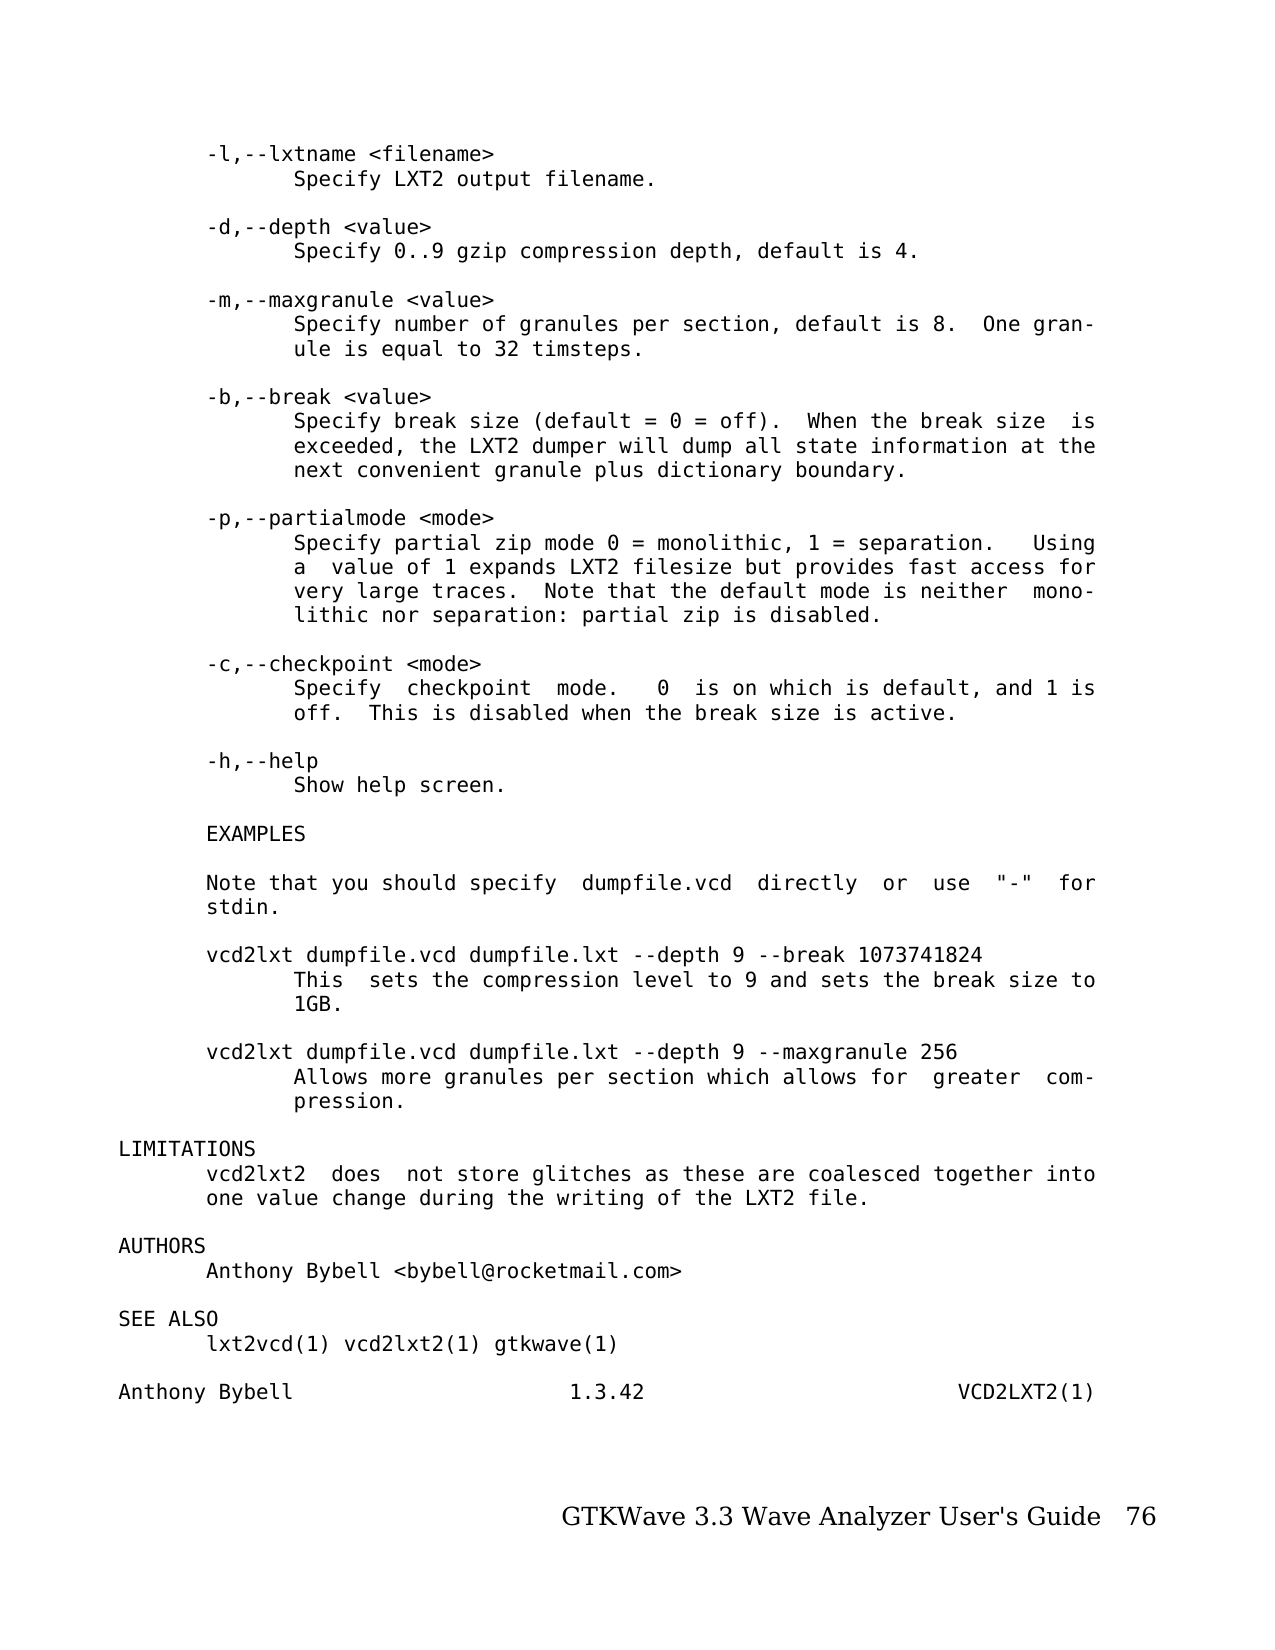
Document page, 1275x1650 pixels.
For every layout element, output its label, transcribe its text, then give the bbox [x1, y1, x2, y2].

text vcd2lxt2 does not store glitches as these are coalesced together into [118, 1162, 1157, 1186]
text lxt2vcd(1) vcd2lxt2(1) gtkwave(1) [118, 1332, 1157, 1356]
text Specify checkpoint mode. 0 is on which is default, and 1 is [118, 676, 1157, 701]
text AUTHORS [118, 1234, 1157, 1259]
text 1GB. [118, 992, 1157, 1016]
text vcd2lxt dumpfile.vcd dumpfile.lxt --depth 9 --break 1073741824 [118, 943, 1157, 968]
text Specify 0..9 gzip compression depth, default is 4. [118, 239, 1157, 264]
text Anthony Bybell <bybell@rocketmail.com> [118, 1259, 1157, 1283]
text Show help screen. [118, 773, 1157, 798]
text SEE ALSO [118, 1307, 1157, 1332]
text -b,--break <value> [118, 385, 1157, 409]
text Allows more granules per section which allows for greater com- [118, 1065, 1157, 1089]
text exceeded, the LXT2 dumper will dump all state information at the [118, 434, 1157, 458]
text vcd2lxt dumpfile.vcd dumpfile.lxt --depth 9 --maxgranule 256 [118, 1040, 1157, 1065]
text EXAMPLES [118, 822, 1157, 846]
text ule is equal to 32 timsteps. [118, 337, 1157, 361]
text LIMITATIONS [118, 1137, 1157, 1162]
text pression. [118, 1089, 1157, 1113]
text Specify partial zip mode 0 = monolithic, 1 = separation. Using [118, 531, 1157, 555]
text stdin. [118, 895, 1157, 919]
text lithic nor separation: partial zip is disabled. [118, 603, 1157, 628]
text This sets the compression level to 9 and sets the break size to [118, 968, 1157, 992]
text -h,--help [118, 749, 1157, 773]
text one value change during the writing of the LXT2 file. [118, 1186, 1157, 1210]
text -p,--partialmode <mode> [118, 506, 1157, 531]
text Anthony Bybell 1.3.42 VCD2LXT2(1) [118, 1380, 1157, 1404]
text very large traces. Note that the default mode is neither mono- [118, 579, 1157, 603]
text Specify LXT2 output filename. [118, 167, 1157, 191]
text off. This is disabled when the break size is active. [118, 701, 1157, 725]
text a value of 1 expands LXT2 filesize but provides fast access for [118, 555, 1157, 579]
text Note that you should specify dumpfile.vcd directly or use "-" for [118, 871, 1157, 895]
text Specify break size (default = 0 = off). When the break size is [118, 409, 1157, 434]
text -m,--maxgranule <value> [118, 288, 1157, 312]
text next convenient granule plus dictionary boundary. [118, 458, 1157, 482]
text -c,--checkpoint <mode> [118, 652, 1157, 676]
text -l,--lxtname <filename> [118, 142, 1157, 167]
text Specify number of granules per section, default is 8. One gran- [118, 312, 1157, 337]
text -d,--depth <value> [118, 215, 1157, 239]
